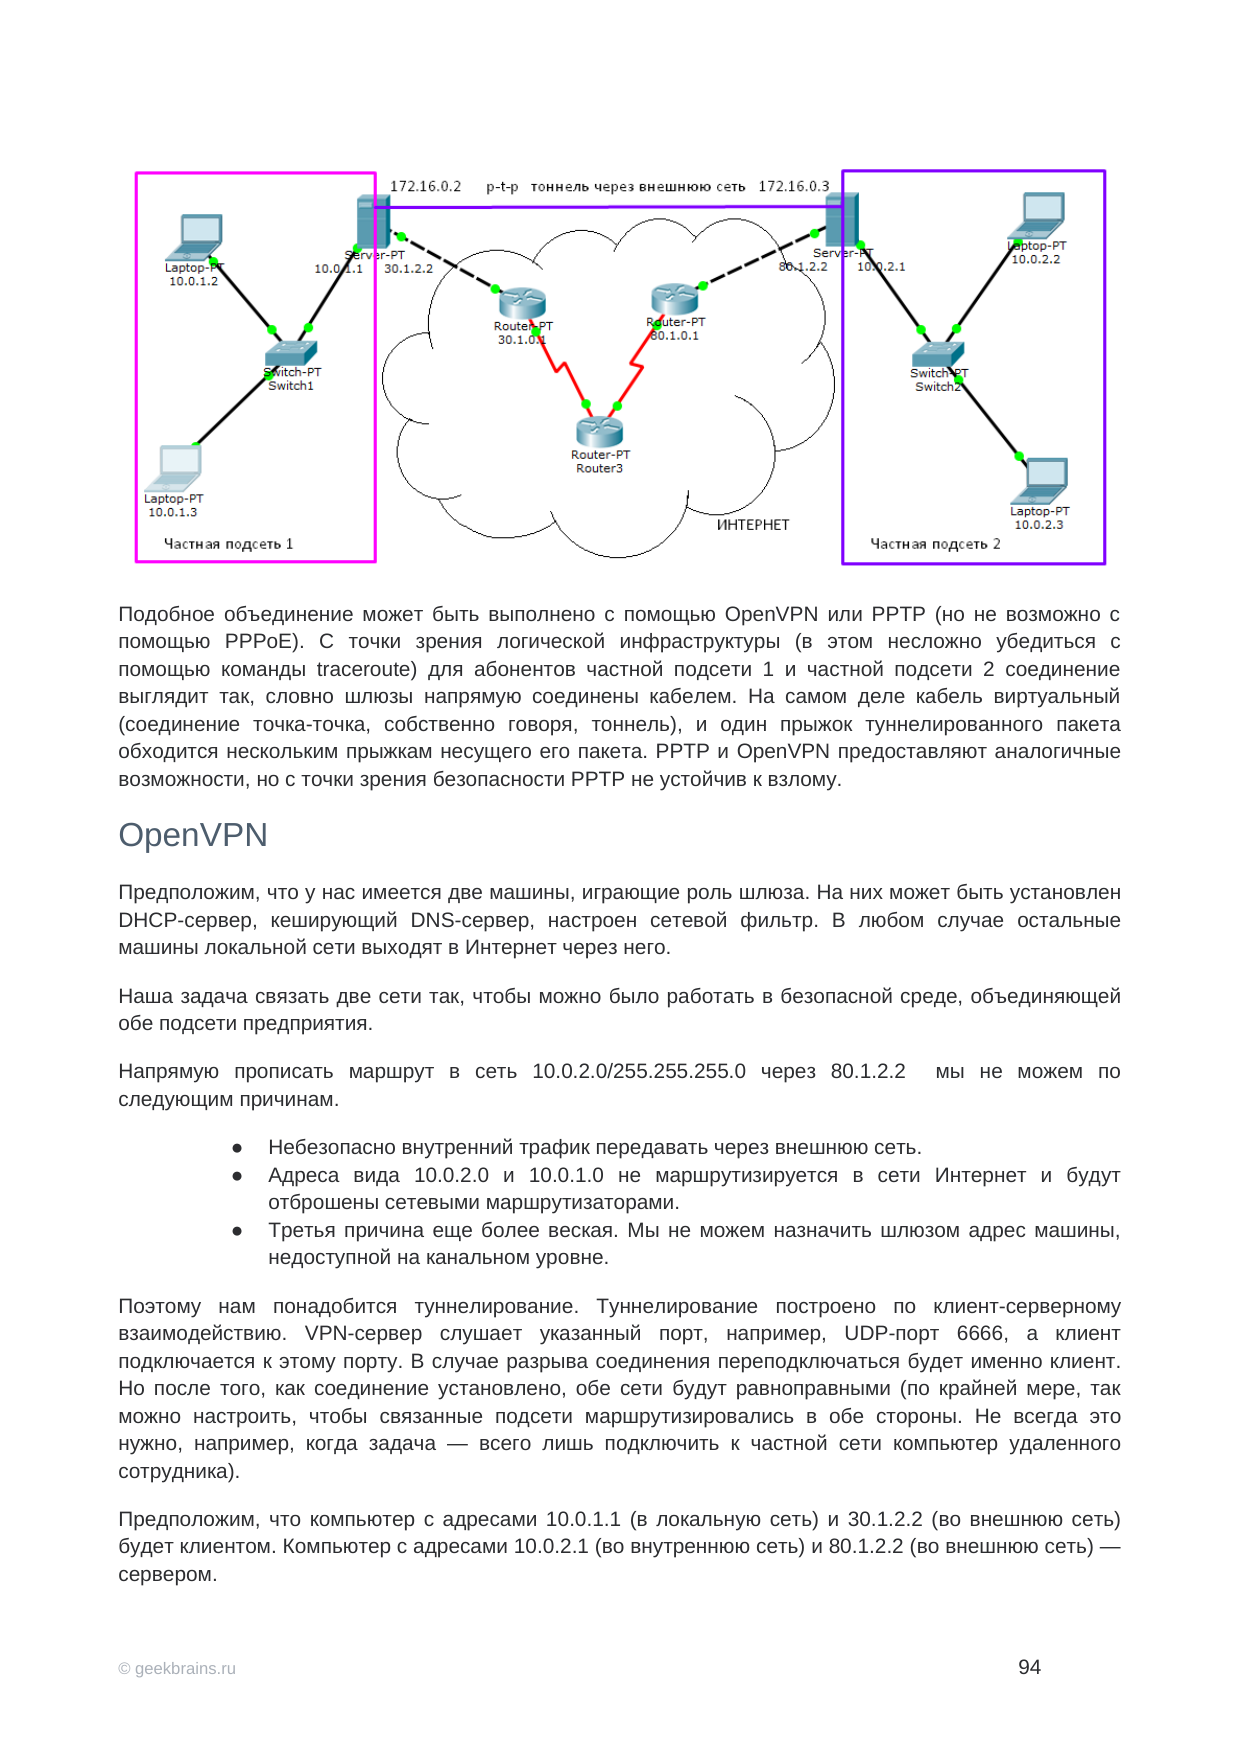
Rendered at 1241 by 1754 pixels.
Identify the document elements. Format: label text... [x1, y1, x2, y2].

text Поэтому нам понадобится туннелирование. Туннелирование построено по клиент-серверному взаимодействию. VPN-сервер слушает указанный порт, например, UDP-порт 6666, а клиент подключается к этому порту. В случае разрыва соединения переподключаться будет именно клиент. Но после того, как соединение установлено, обе сети будут равноправными (по крайней мере, так можно настроить, чтобы связанные подсети маршрутизировались в обе стороны. Не всегда это нужно, например, когда задача — всего лишь подключить к частной сети компьютер удаленного сотрудника). [118, 1293, 1122, 1482]
list Третья причина еще более веская. Мы не можем назначить шлюзом адрес машины, недоступной на канальном уровне. [231, 1218, 1122, 1269]
text Напрямую прописать маршрут в сеть 10.0.2.0/255.255.255.0 через 80.1.2.2 мы не можем по следующим причинам. [118, 1059, 1122, 1111]
subtitle OpenVPN [118, 815, 1122, 853]
text Предположим, что компьютер с адресами 10.0.1.1 (в локальную сеть) и 30.1.2.2 (во внешнюю сеть) будет клиентом. Компьютер с адресами 10.0.2.1 (во внутреннюю сеть) и 80.1.2.2 (во внешнюю сеть) — сервером. [118, 1507, 1122, 1586]
text Предположим, что у нас имеется две машины, играющие роль шлюза. На них может быть установлен DHCP-сервер, кеширующий DNS-сервер, настроен сетевой фильтр. В любом случае остальные машины локальной сети выходят в Интернет через него. [118, 880, 1122, 959]
text Наша задача связать две сети так, чтобы можно было работать в безопасной среде, объединяющей обе подсети предприятия. [118, 983, 1122, 1035]
text Подобное объединение может быть выполнено с помощью OpenVPN или PPTP (но не возможно с помощью PPPoE). С точки зрения логической инфраструктуры (в этом несложно убедиться с помощью команды traceroute) для абонентов частной подсети 1 и частной подсети 2 соединение выглядит так, словно шлюзы напрямую соединены кабелем. На самом деле кабель виртуальный (соединение точка-точка, собственно говоря, тоннель), и один прыжок туннелированного пакета обходится нескольким прыжкам несущего его пакета. PPTP и OpenVPN предоставляют аналогичные возможности, но с точки зрения безопасности PPTP не устойчив к взлому. [118, 602, 1122, 791]
list Небезопасно внутренний трафик передавать через внешнюю сеть. [231, 1135, 1122, 1159]
picture [118, 162, 1122, 578]
list Адреса вида 10.0.2.0 и 10.0.1.0 не маршрутизируется в сети Интернет и будут отброшены сетевыми маршрутизаторами. [231, 1163, 1122, 1214]
